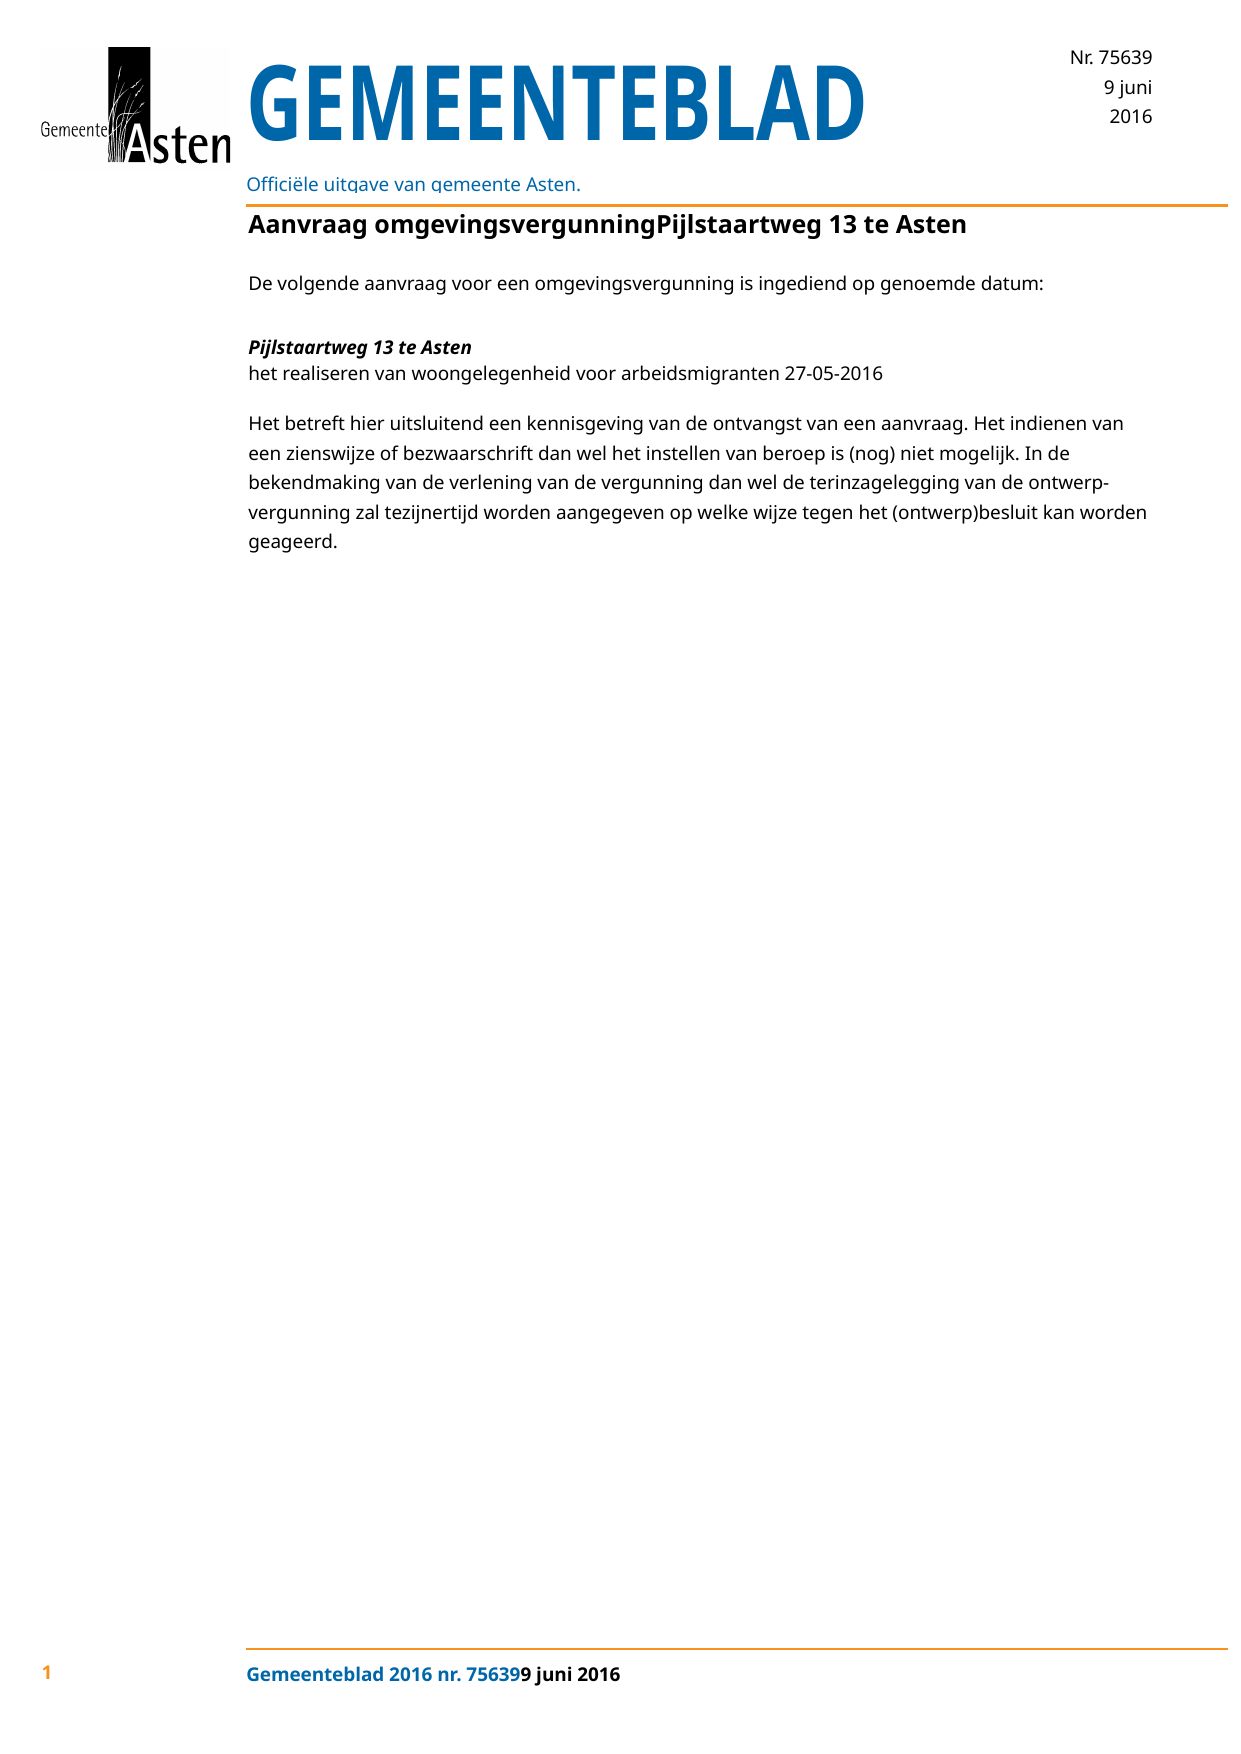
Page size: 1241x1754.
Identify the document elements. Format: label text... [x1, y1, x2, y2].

text Aanvraag omgevingsvergunningPijlstaartweg 13 te Asten [248, 207, 1152, 241]
text Pijlstaartweg 13 te Asten [248, 334, 1152, 360]
text Het betreft hier uitsluitend een kennisgeving van de ontvangst van een aanvraag. Het indienen van een zienswijze of bezwaarschrift dan wel het instellen van beroep is (nog) niet mogelijk. In de bekendmaking van de verlening van de vergunning dan wel de terinzagelegging van de ontwerp-vergunning zal tezijnertijd worden aangegeven op welke wijze tegen het (ontwerp)besluit kan worden geageerd. [248, 410, 1152, 554]
picture [41, 47, 231, 172]
text het realiseren van woongelegenheid voor arbeidsmigranten 27-05-2016 [248, 360, 1152, 386]
text De volgende aanvraag voor een omgevingsvergunning is ingediend op genoemde datum: [248, 270, 1152, 296]
